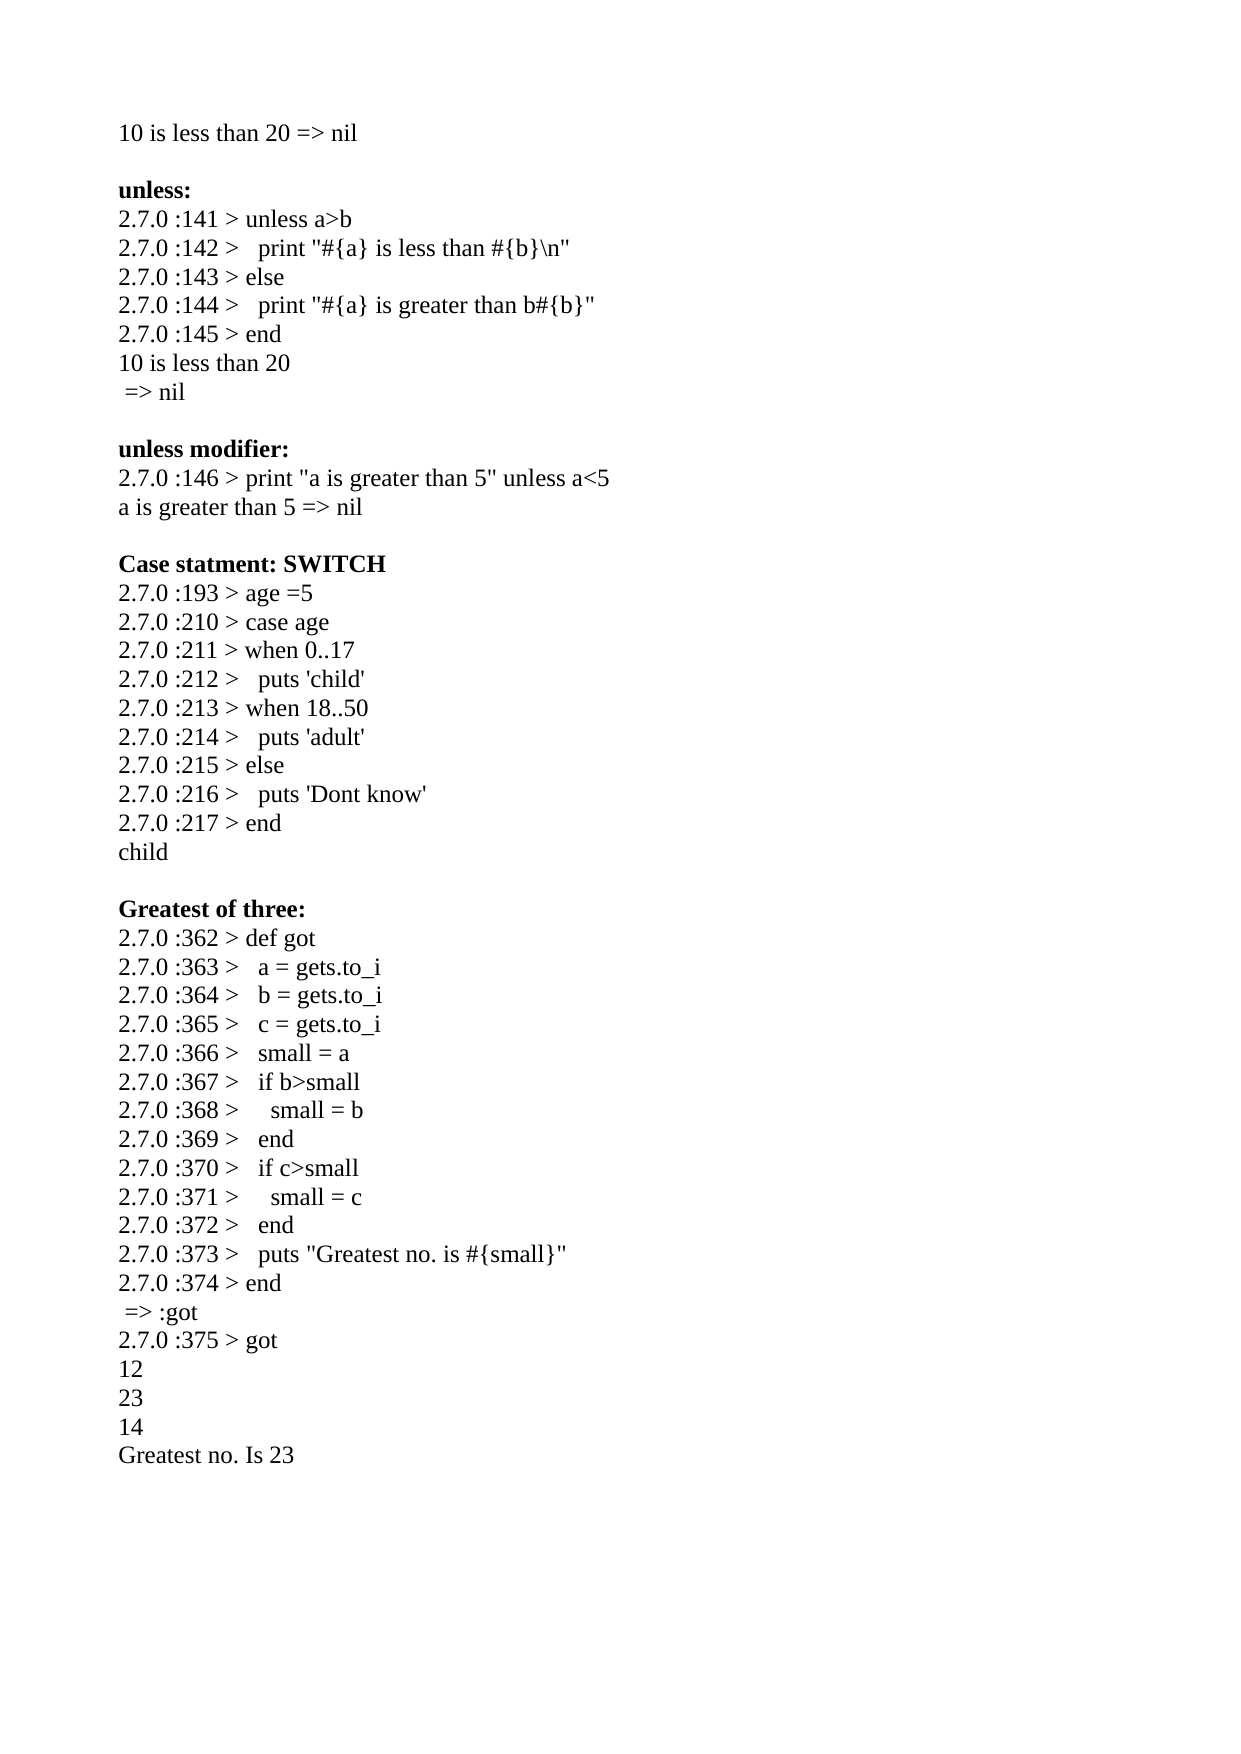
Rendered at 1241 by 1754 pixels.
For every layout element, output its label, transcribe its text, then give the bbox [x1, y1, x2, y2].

text Greatest no. Is 23 [118, 1441, 1122, 1469]
text Case statment: SWITCH [118, 549, 1122, 578]
text 2.7.0 :142 > print "#{a} is less than #{b}\n" [118, 233, 1122, 262]
text 2.7.0 :141 > unless a>b [118, 204, 1122, 233]
text a is greater than 5 => nil [118, 492, 1122, 521]
text 2.7.0 :211 > when 0..17 [118, 636, 1122, 664]
text 2.7.0 :370 > if c>small [118, 1153, 1122, 1182]
text 2.7.0 :217 > end [118, 808, 1122, 837]
text 2.7.0 :367 > if b>small [118, 1067, 1122, 1096]
text 2.7.0 :362 > def got [118, 923, 1122, 952]
text 2.7.0 :371 > small = c [118, 1182, 1122, 1211]
text 2.7.0 :144 > print "#{a} is greater than b#{b}" [118, 291, 1122, 319]
text 2.7.0 :363 > a = gets.to_i [118, 952, 1122, 981]
text 2.7.0 :214 > puts 'adult' [118, 722, 1122, 751]
text 14 [118, 1412, 1122, 1441]
text 2.7.0 :146 > print "a is greater than 5" unless a<5 [118, 463, 1122, 492]
text 10 is less than 20 [118, 348, 1122, 377]
text 2.7.0 :372 > end [118, 1211, 1122, 1239]
text unless: [118, 176, 1122, 204]
text 2.7.0 :375 > got [118, 1326, 1122, 1354]
text => nil [118, 377, 1122, 406]
text 2.7.0 :212 > puts 'child' [118, 664, 1122, 693]
text 2.7.0 :210 > case age [118, 607, 1122, 636]
text 2.7.0 :145 > end [118, 319, 1122, 348]
text 12 [118, 1354, 1122, 1383]
text 2.7.0 :374 > end [118, 1268, 1122, 1297]
text 2.7.0 :373 > puts "Greatest no. is #{small}" [118, 1239, 1122, 1268]
text 2.7.0 :366 > small = a [118, 1038, 1122, 1067]
text 23 [118, 1383, 1122, 1412]
text => :got [118, 1297, 1122, 1326]
text Greatest of three: [118, 894, 1122, 923]
text unless modifier: [118, 434, 1122, 463]
text 2.7.0 :364 > b = gets.to_i [118, 981, 1122, 1009]
text 2.7.0 :215 > else [118, 751, 1122, 779]
text 10 is less than 20 => nil [118, 118, 1122, 147]
text child [118, 837, 1122, 866]
text 2.7.0 :368 > small = b [118, 1096, 1122, 1124]
text 2.7.0 :216 > puts 'Dont know' [118, 779, 1122, 808]
text 2.7.0 :193 > age =5 [118, 578, 1122, 607]
text 2.7.0 :369 > end [118, 1124, 1122, 1153]
text 2.7.0 :143 > else [118, 262, 1122, 291]
text 2.7.0 :213 > when 18..50 [118, 693, 1122, 722]
text 2.7.0 :365 > c = gets.to_i [118, 1009, 1122, 1038]
